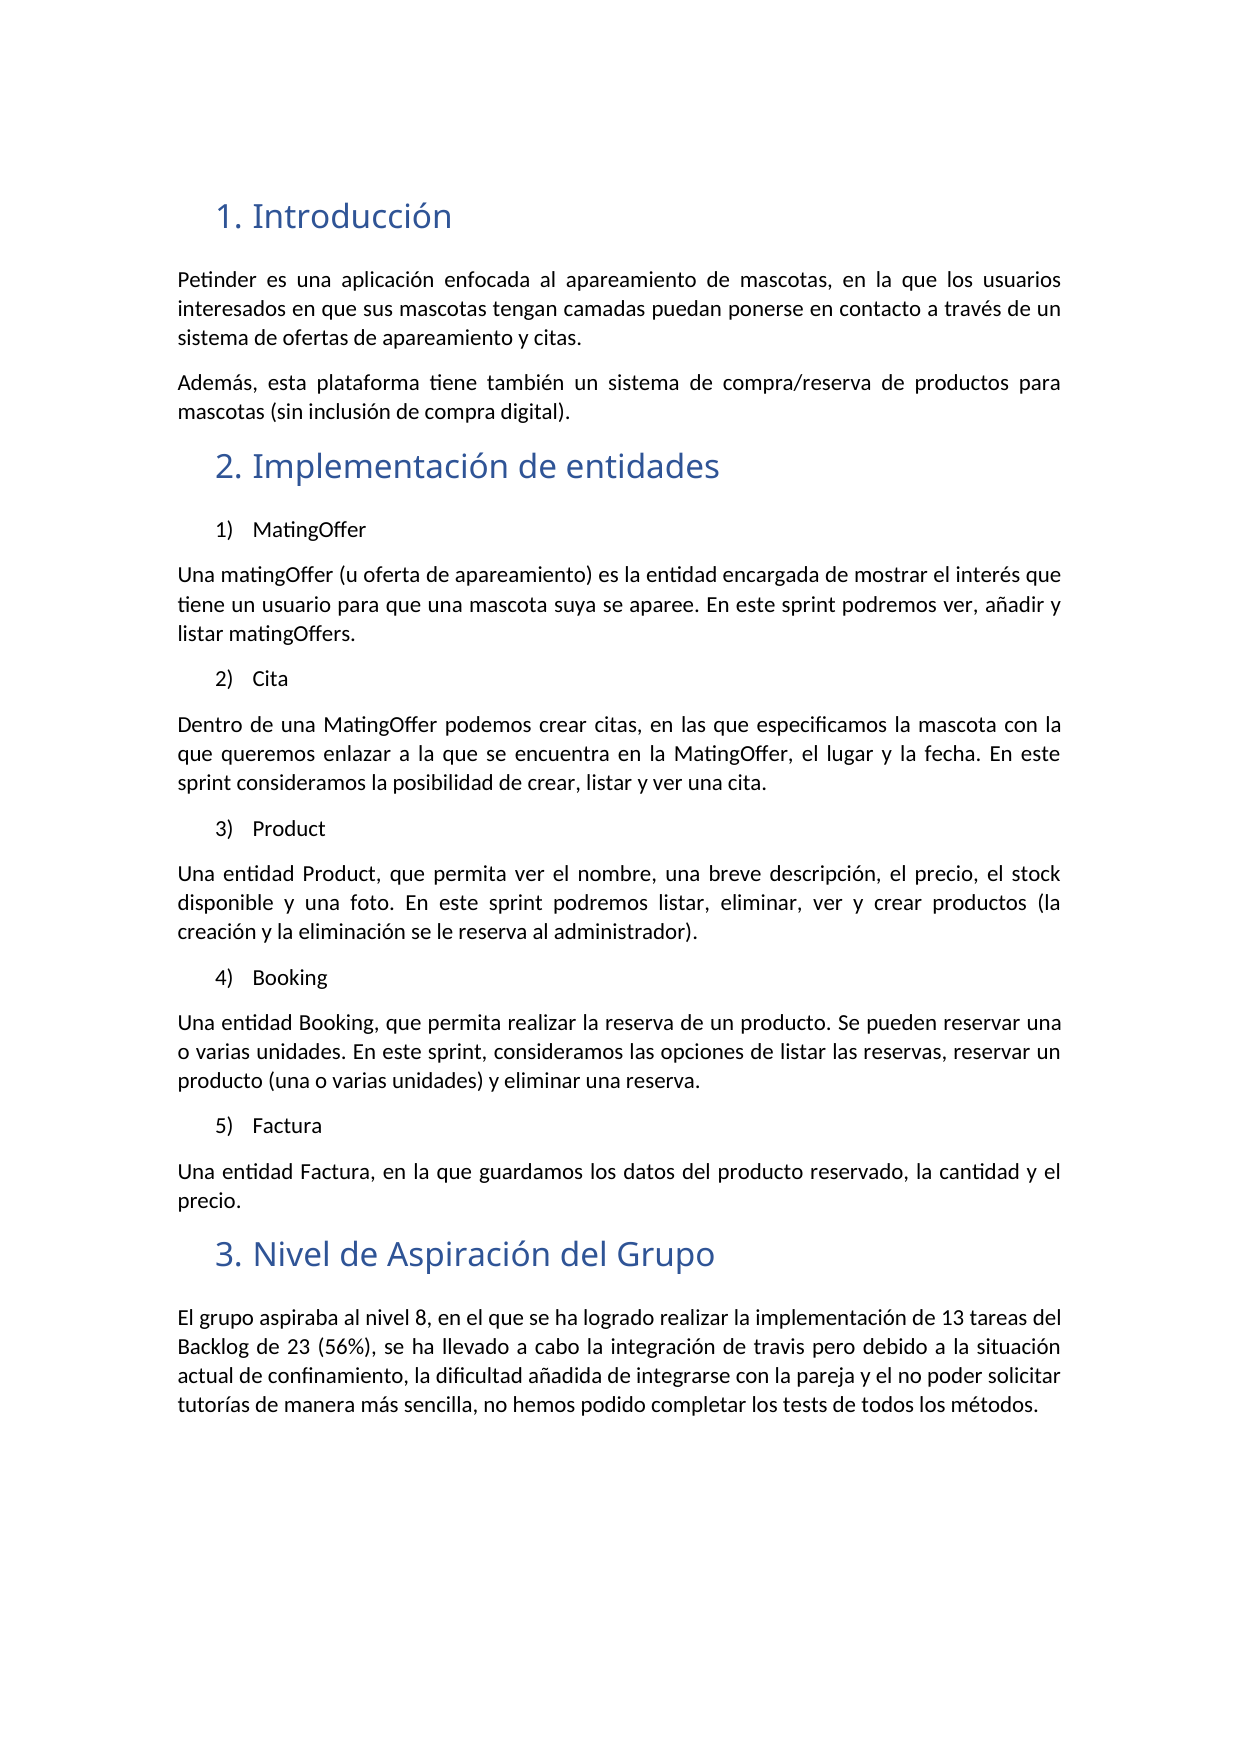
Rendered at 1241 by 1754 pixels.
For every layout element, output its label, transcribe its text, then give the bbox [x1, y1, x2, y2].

list Implementación de entidades [215, 443, 1063, 488]
text El grupo aspiraba al nivel 8, en el que se ha logrado realizar la implementación de 13 tareas del Backlog de 23 (56%), se ha llevado a cabo la integración de travis pero debido a la situación actual de confinamiento, la dificultad añadida de integrarse con la pareja y el no poder solicitar tutorías de manera más sencilla, no hemos podido completar los tests de todos los métodos. [177, 1303, 1063, 1418]
text Una entidad Product, que permita ver el nombre, una breve descripción, el precio, el stock disponible y una foto. En este sprint podremos listar, eliminar, ver y crear productos (la creación y la eliminación se le reserva al administrador). [177, 859, 1063, 945]
list Introducción [215, 193, 1063, 238]
text Una entidad Factura, en la que guardamos los datos del producto reservado, la cantidad y el precio. [177, 1157, 1063, 1214]
text Petinder es una aplicación enfocada al apareamiento de mascotas, en la que los usuarios interesados en que sus mascotas tengan camadas puedan ponerse en contacto a través de un sistema de ofertas de apareamiento y citas. [177, 265, 1063, 351]
list Product [215, 814, 1063, 842]
text Además, esta plataforma tiene también un sistema de compra/reserva de productos para mascotas (sin inclusión de compra digital). [177, 368, 1063, 425]
text Dentro de una MatingOffer podemos crear citas, en las que especificamos la mascota con la que queremos enlazar a la que se encuentra en la MatingOffer, el lugar y la fecha. En este sprint consideramos la posibilidad de crear, listar y ver una cita. [177, 710, 1063, 796]
list Booking [215, 963, 1063, 991]
list MatingOffer [215, 515, 1063, 543]
text Una entidad Booking, que permita realizar la reserva de un producto. Se pueden reservar una o varias unidades. En este sprint, consideramos las opciones de listar las reservas, reservar un producto (una o varias unidades) y eliminar una reserva. [177, 1008, 1063, 1094]
text Una matingOffer (u oferta de apareamiento) es la entidad encargada de mostrar el interés que tiene un usuario para que una mascota suya se aparee. En este sprint podremos ver, añadir y listar matingOffers. [177, 561, 1063, 647]
list Cita [215, 664, 1063, 692]
list Nivel de Aspiración del Grupo [215, 1231, 1063, 1277]
list Factura [215, 1111, 1063, 1139]
